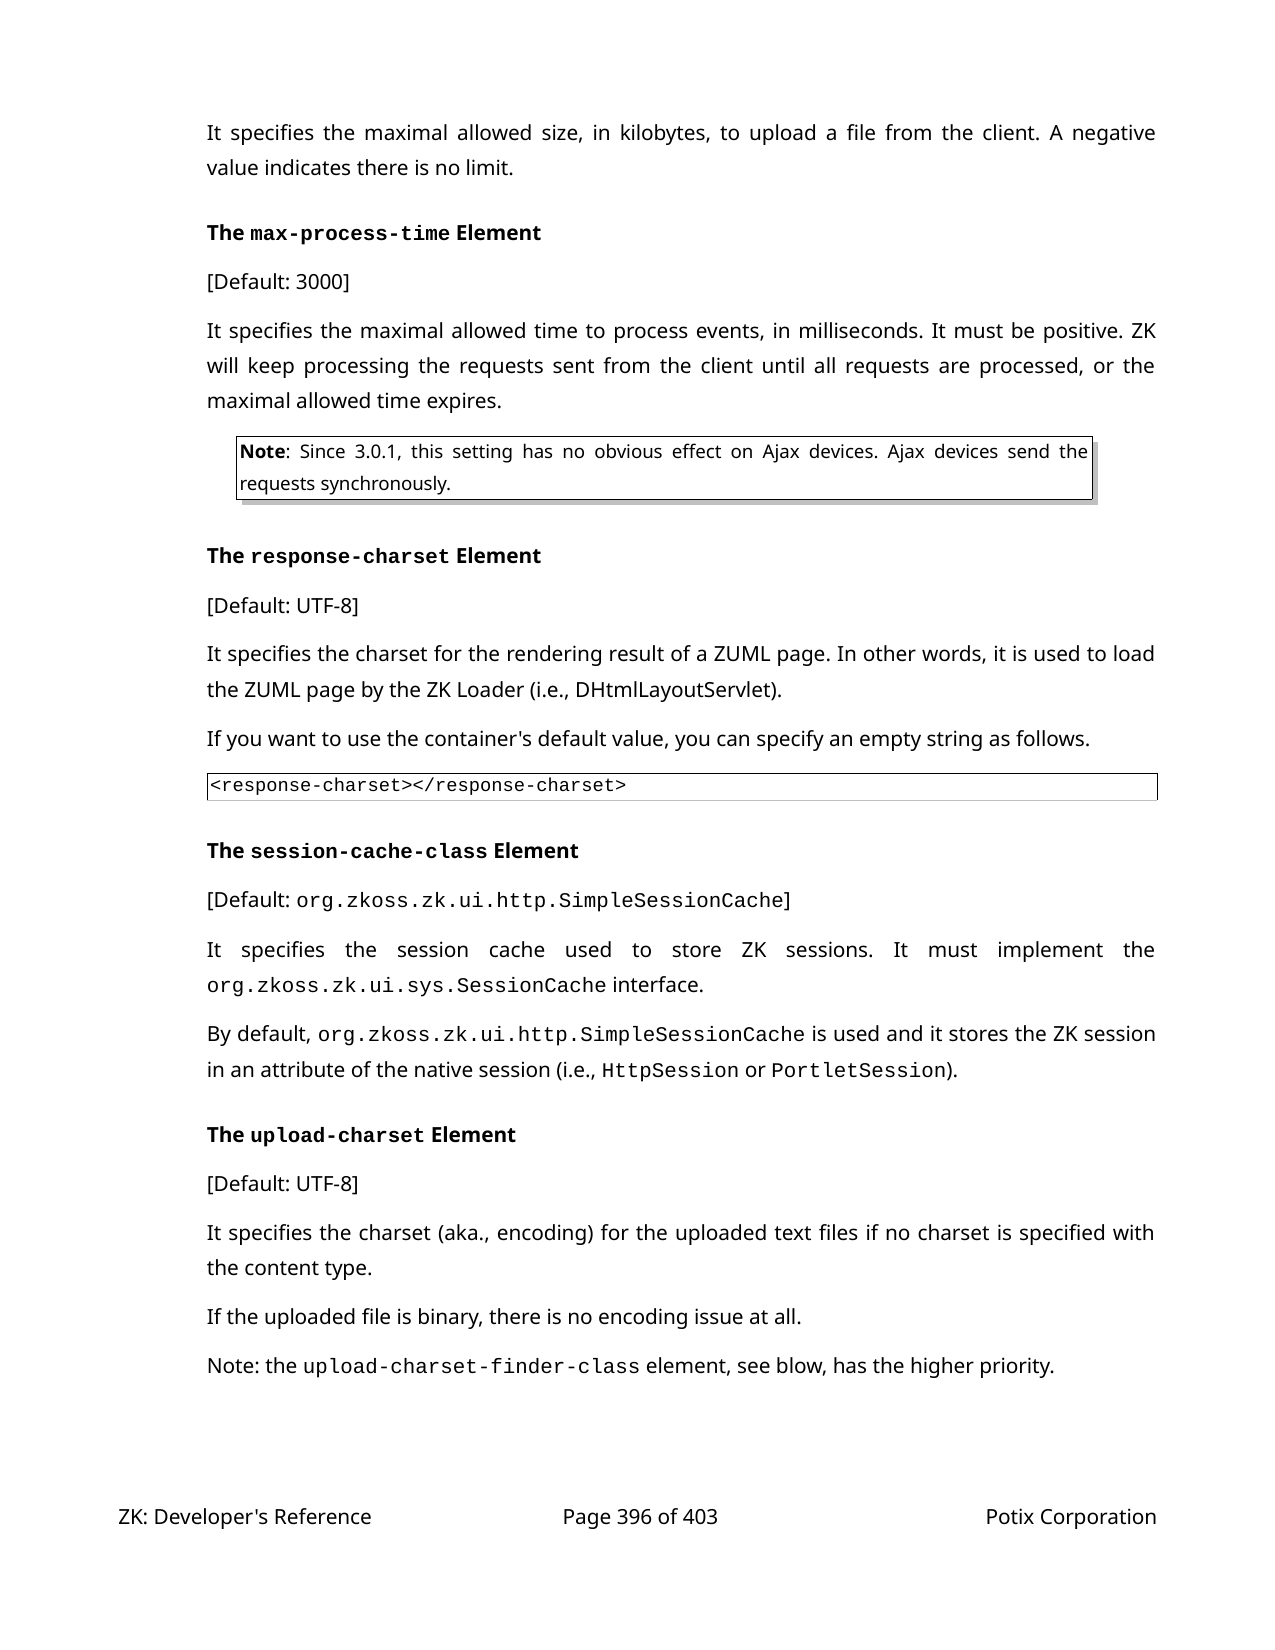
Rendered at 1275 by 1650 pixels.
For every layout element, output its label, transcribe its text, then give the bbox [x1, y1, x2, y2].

text [Default: UTF-8] [207, 1169, 1157, 1197]
text By default, org.zkoss.zk.ui.http.SimpleSessionCache is used and it stores the ZK session in an attribute of the native session (i.e., HttpSession or PortletSession). [207, 1019, 1157, 1083]
text [Default: org.zkoss.zk.ui.http.SimpleSessionCache] [207, 886, 1157, 914]
text If the uploaded file is binary, there is no encoding issue at all. [207, 1302, 1157, 1330]
text Note: the upload-charset-finder-class element, see blow, has the higher priority. [207, 1351, 1157, 1379]
text [Default: 3000] [207, 267, 1157, 296]
subtitle The max-process-time Element [207, 218, 1157, 247]
text It specifies the session cache used to store ZK sessions. It must implement the org.zkoss.zk.ui.sys.SessionCache interface. [207, 935, 1157, 998]
text It specifies the charset for the rendering result of a ZUML page. In other words, it is used to load the ZUML page by the ZK Loader (i.e., DHtmlLayoutServlet). [207, 639, 1157, 703]
text It specifies the charset (aka., encoding) for the uploaded text files if no charset is specified with the content type. [207, 1218, 1157, 1281]
subtitle The upload-charset Element [207, 1120, 1157, 1148]
text [Default: UTF-8] [207, 591, 1157, 619]
text Note: Since 3.0.1, this setting has no obvious effect on Ajax devices. Ajax devices send the requests synchronously. [237, 437, 1092, 499]
subtitle The session-cache-class Element [207, 836, 1157, 865]
subtitle The response-charset Element [207, 542, 1157, 570]
text It specifies the maximal allowed size, in kilobytes, to upload a file from the client. A negative value indicates there is no limit. [207, 118, 1157, 182]
text If you want to use the container's default value, you can specify an empty string as follows. [207, 724, 1157, 752]
text <response-charset></response-charset> [208, 774, 1157, 800]
text It specifies the maximal allowed time to process events, in milliseconds. It must be positive. ZK will keep processing the requests sent from the client until all requests are processed, or the maximal allowed time expires. [207, 316, 1157, 415]
